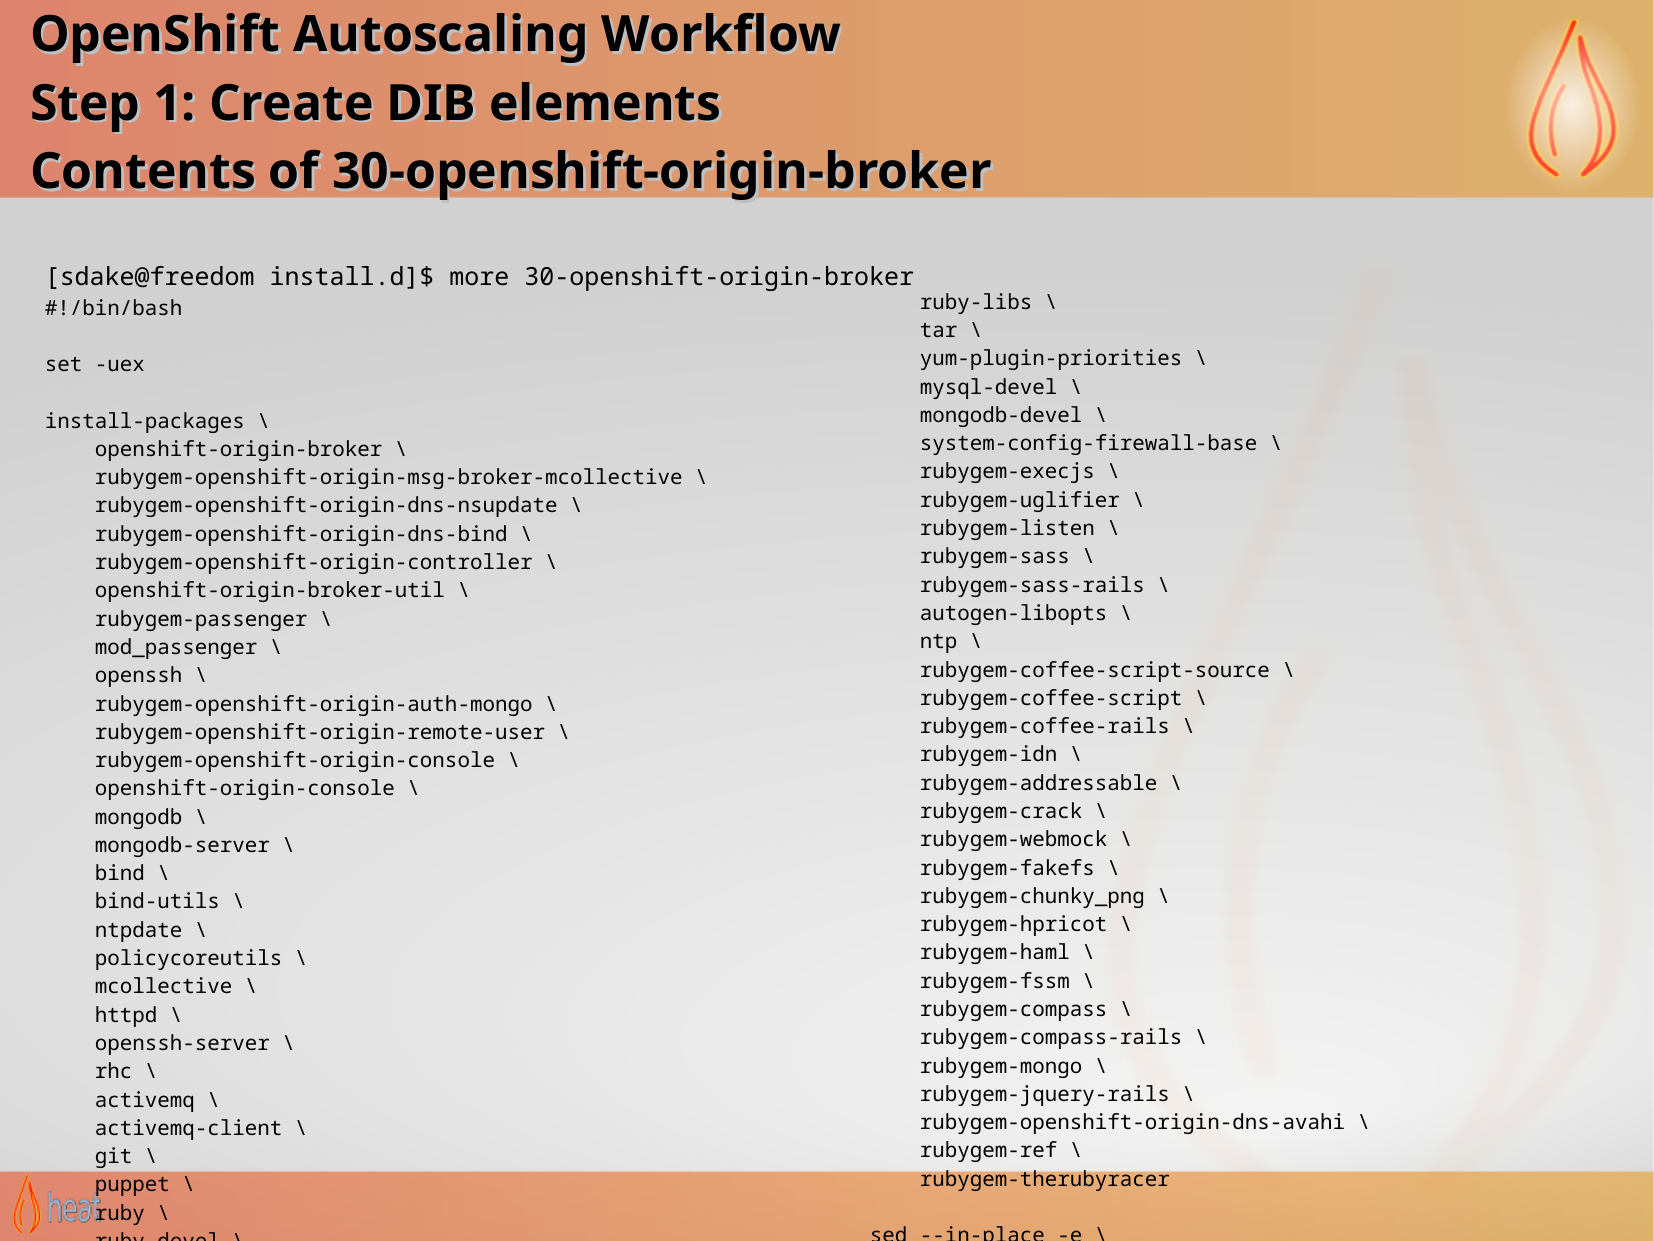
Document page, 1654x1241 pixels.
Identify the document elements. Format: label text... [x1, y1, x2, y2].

title OpenShift Autoscaling Workflow Step 1: Create DIB elements Contents of 30-openshift-origin-broker [30, 23, 1606, 292]
picture [0, 0, 1654, 1241]
text_box [sdake@freedom install.d]$ more 30-openshift-origin-broker #!/bin/bash set -uex install-packages \ openshift-origin-broker \ rubygem-openshift-origin-msg-broker-mcollective \ rubygem-openshift-origin-dns-nsupdate \ rubygem-openshift-origin-dns-bind \ rubygem-openshift-origin-controller \ openshift-origin-broker-util \ rubygem-passenger \ mod_passenger \ openssh \ rubygem-openshift-origin-auth-mongo \ rubygem-openshift-origin-remote-user \ rubygem-openshift-origin-console \ openshift-origin-console \ mongodb \ mongodb-server \ bind \ bind-utils \ ntpdate \ policycoreutils \ mcollective \ httpd \ openssh-server \ rhc \ activemq \ activemq-client \ git \ puppet \ ruby \ ruby-devel \ ruby-irb \ [30, 251, 1036, 1241]
text_box ruby-libs \ tar \ yum-plugin-priorities \ mysql-devel \ mongodb-devel \ system-config-firewall-base \ rubygem-execjs \ rubygem-uglifier \ rubygem-listen \ rubygem-sass \ rubygem-sass-rails \ autogen-libopts \ ntp \ rubygem-coffee-script-source \ rubygem-coffee-script \ rubygem-coffee-rails \ rubygem-idn \ rubygem-addressable \ rubygem-crack \ rubygem-webmock \ rubygem-fakefs \ rubygem-chunky_png \ rubygem-hpricot \ rubygem-haml \ rubygem-fssm \ rubygem-compass \ rubygem-compass-rails \ rubygem-mongo \ rubygem-jquery-rails \ rubygem-openshift-origin-dns-avahi \ rubygem-ref \ rubygem-therubyracer sed --in-place -e \ s/Type=oneshot/"Type=oneshot\nTimeoutSec=0"/ /lib/systemd/system/cloud-final.service [855, 251, 1486, 1165]
